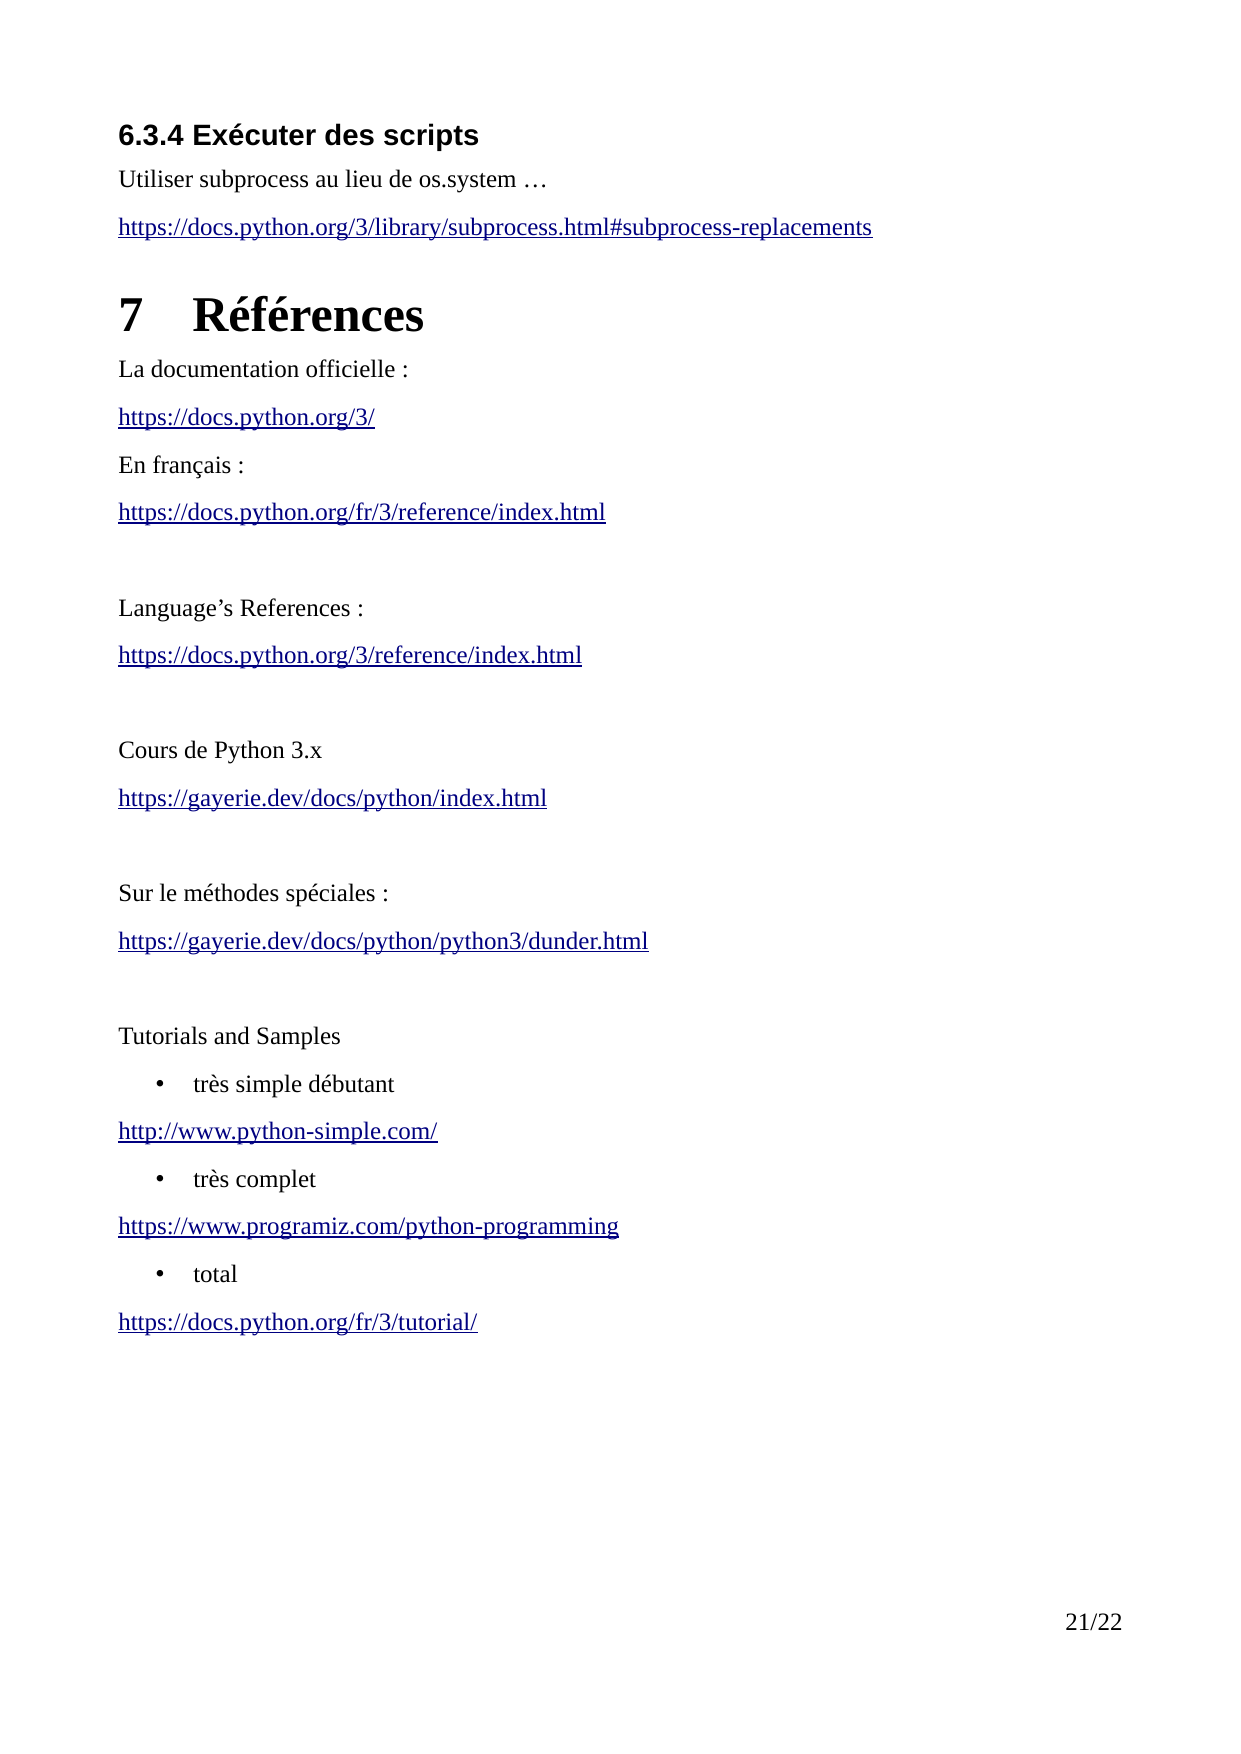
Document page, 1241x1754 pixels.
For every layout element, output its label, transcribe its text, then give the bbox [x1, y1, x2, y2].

text En français : [118, 450, 1122, 478]
text https://docs.python.org/fr/3/tutorial/ [118, 1307, 1122, 1335]
text https://www.programiz.com/python-programming [118, 1211, 1122, 1240]
list total [156, 1259, 1122, 1288]
subtitle Références [118, 284, 1122, 342]
text https://gayerie.dev/docs/python/python3/dunder.html [118, 926, 1122, 954]
text La documentation officielle : [118, 354, 1122, 383]
text Language’s References : [118, 593, 1122, 621]
text Sur le méthodes spéciales : [118, 878, 1122, 907]
text Tutorials and Samples [118, 1021, 1122, 1050]
list très complet [156, 1164, 1122, 1193]
text https://docs.python.org/3/library/subprocess.html#subprocess-replacements [118, 212, 1122, 241]
text https://docs.python.org/fr/3/reference/index.html [118, 497, 1122, 526]
text Cours de Python 3.x [118, 735, 1122, 764]
text https://docs.python.org/3/ [118, 402, 1122, 431]
text http://www.python-simple.com/ [118, 1116, 1122, 1145]
subtitle Exécuter des scripts [118, 118, 1122, 152]
text https://docs.python.org/3/reference/index.html [118, 640, 1122, 669]
list très simple débutant [156, 1069, 1122, 1097]
text https://gayerie.dev/docs/python/index.html [118, 783, 1122, 812]
text Utiliser subprocess au lieu de os.system … [118, 164, 1122, 193]
